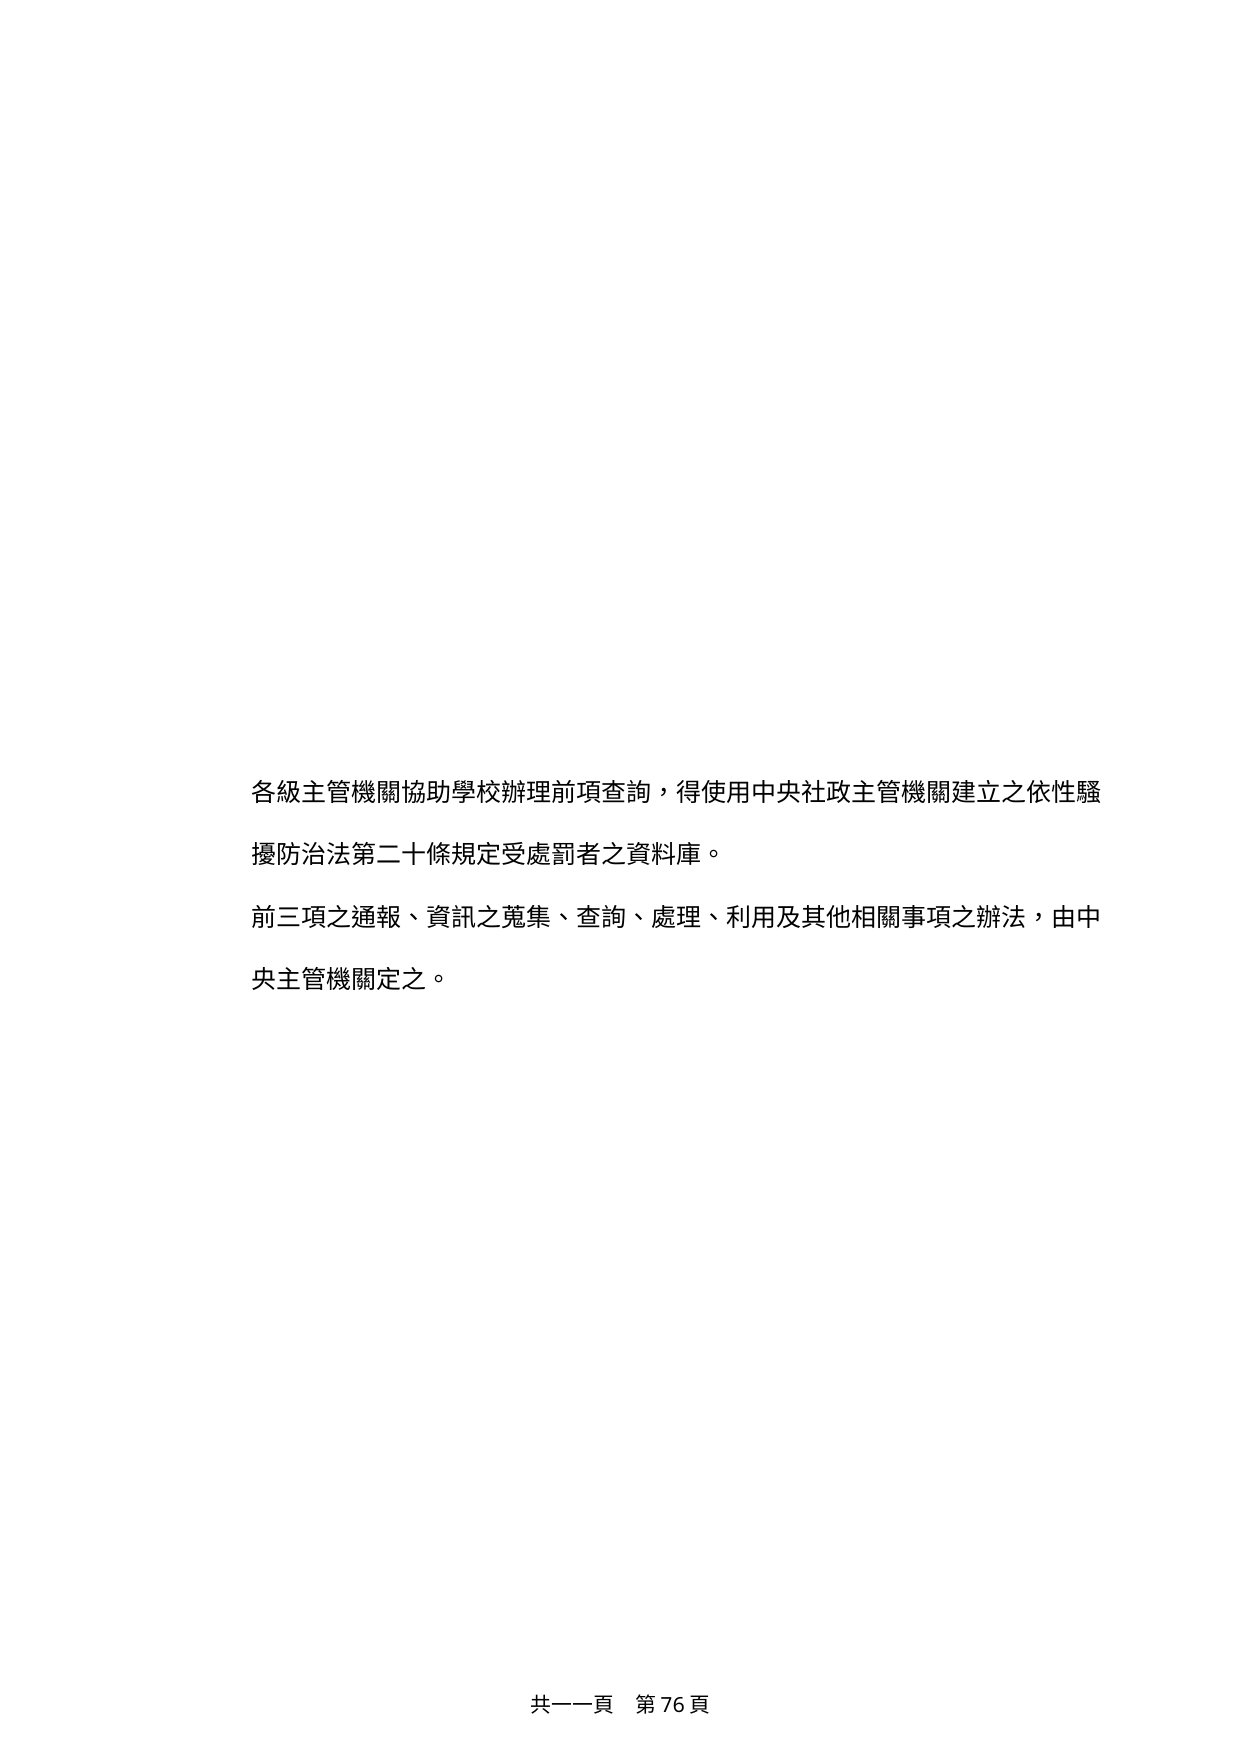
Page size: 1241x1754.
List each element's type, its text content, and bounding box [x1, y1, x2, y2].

text 前三項之通報、資訊之蒐集、查詢、處理、利用及其他相關事項之辦法，由中央主管機關定之。 [251, 874, 1122, 999]
text 各級主管機關協助學校辦理前項查詢，得使用中央社政主管機關建立之依性騷擾防治法第二十條規定受處罰者之資料庫。 [251, 749, 1122, 874]
